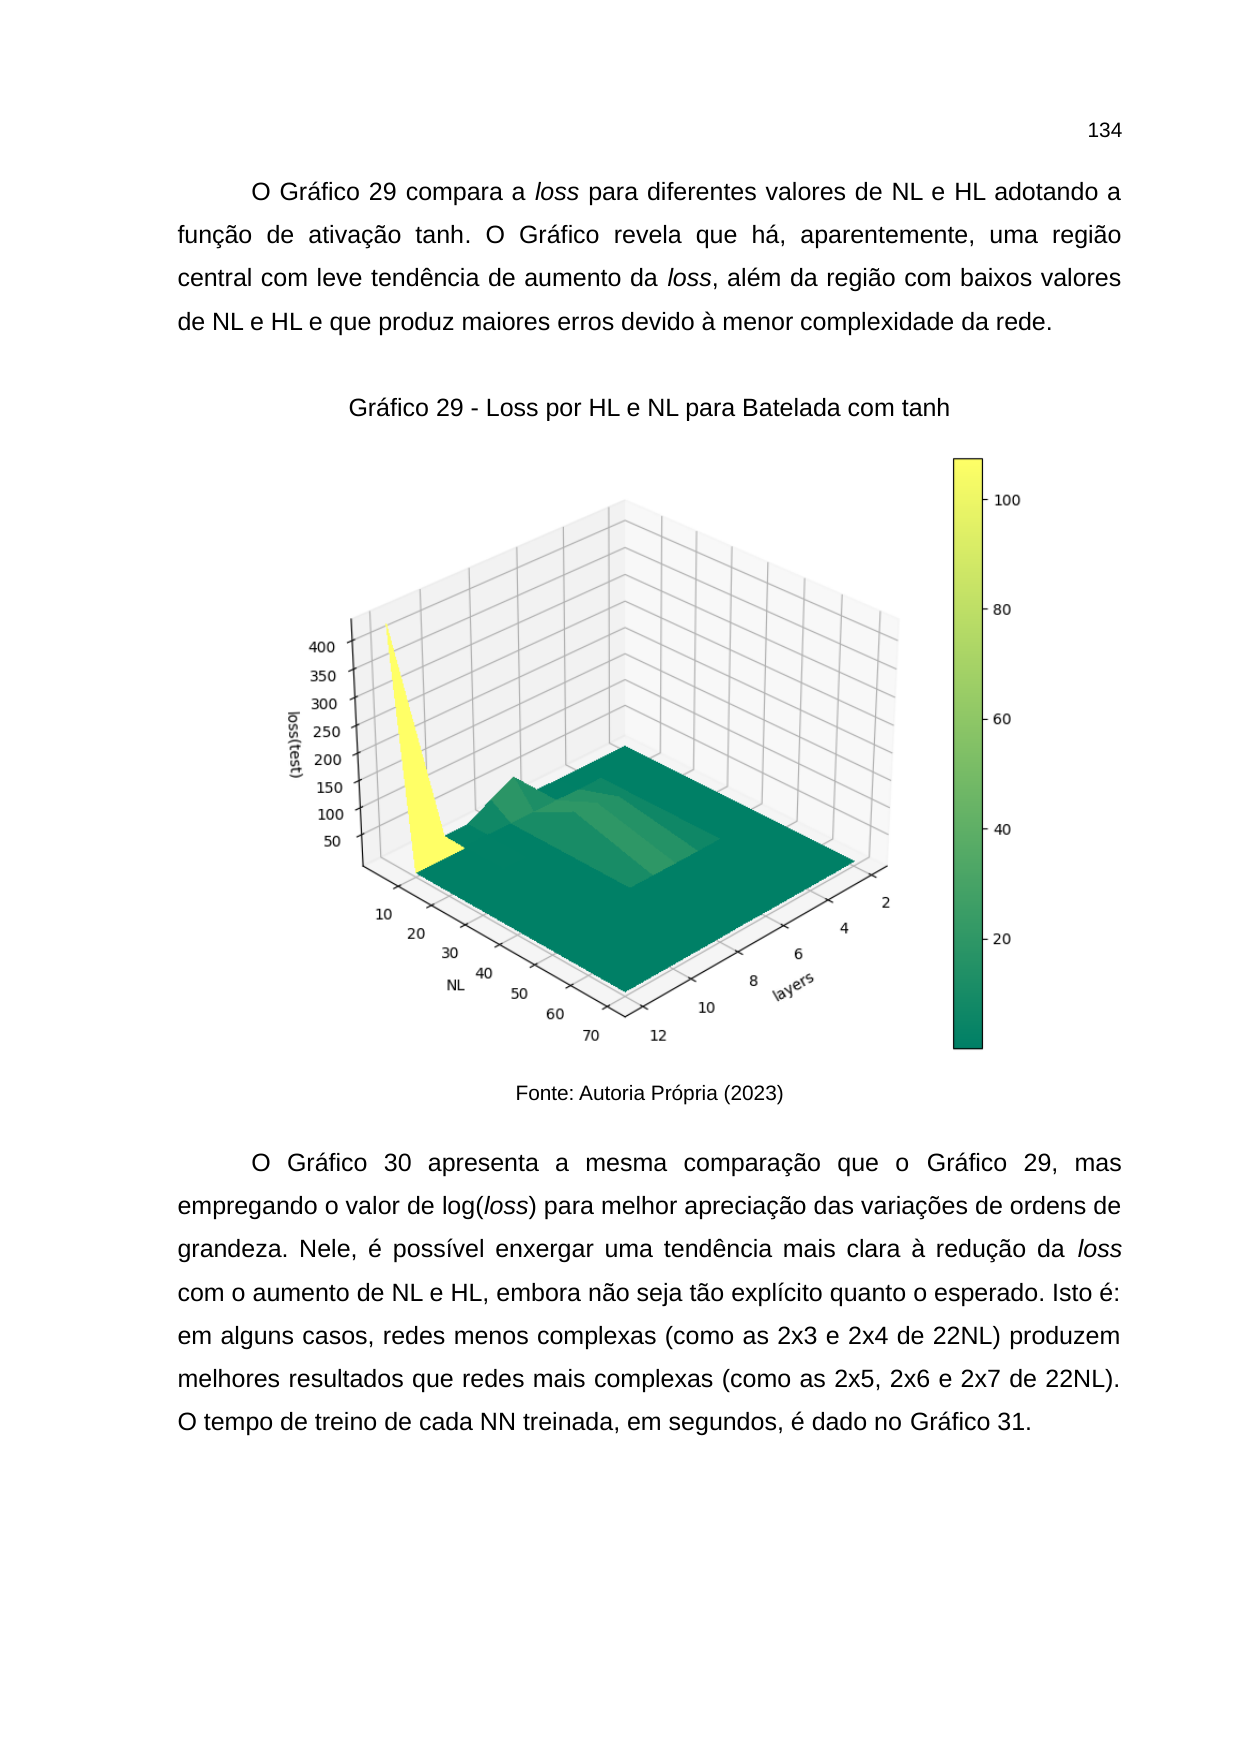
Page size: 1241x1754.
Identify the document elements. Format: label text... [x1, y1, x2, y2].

text Gráfico 29 - Loss por HL e NL para Batelada com tanh [214, 393, 1085, 421]
text Fonte: Autoria Própria (2023) [177, 393, 1122, 1105]
picture [222, 421, 1077, 1065]
text O Gráfico 30 apresenta a mesma comparação que o Gráfico 29, mas empregando o valor de log(loss) para melhor apreciação das variações de ordens de grandeza. Nele, é possível enxergar uma tendência mais clara à redução da loss com o aumento de NL e HL, embora não seja tão explícito quanto o esperado. Isto é: em alguns casos, redes menos complexas (como as 2x3 e 2x4 de 22NL) produzem melhores resultados que redes mais complexas (como as 2x5, 2x6 e 2x7 de 22NL). O tempo de treino de cada NN treinada, em segundos, é dado no Gráfico 31. [177, 1148, 1122, 1436]
text O Gráfico 29 compara a loss para diferentes valores de NL e HL adotando a função de ativação tanh. O Gráfico revela que há, aparentemente, uma região central com leve tendência de aumento da loss, além da região com baixos valores de NL e HL e que produz maiores erros devido à menor complexidade da rede. [177, 177, 1122, 335]
